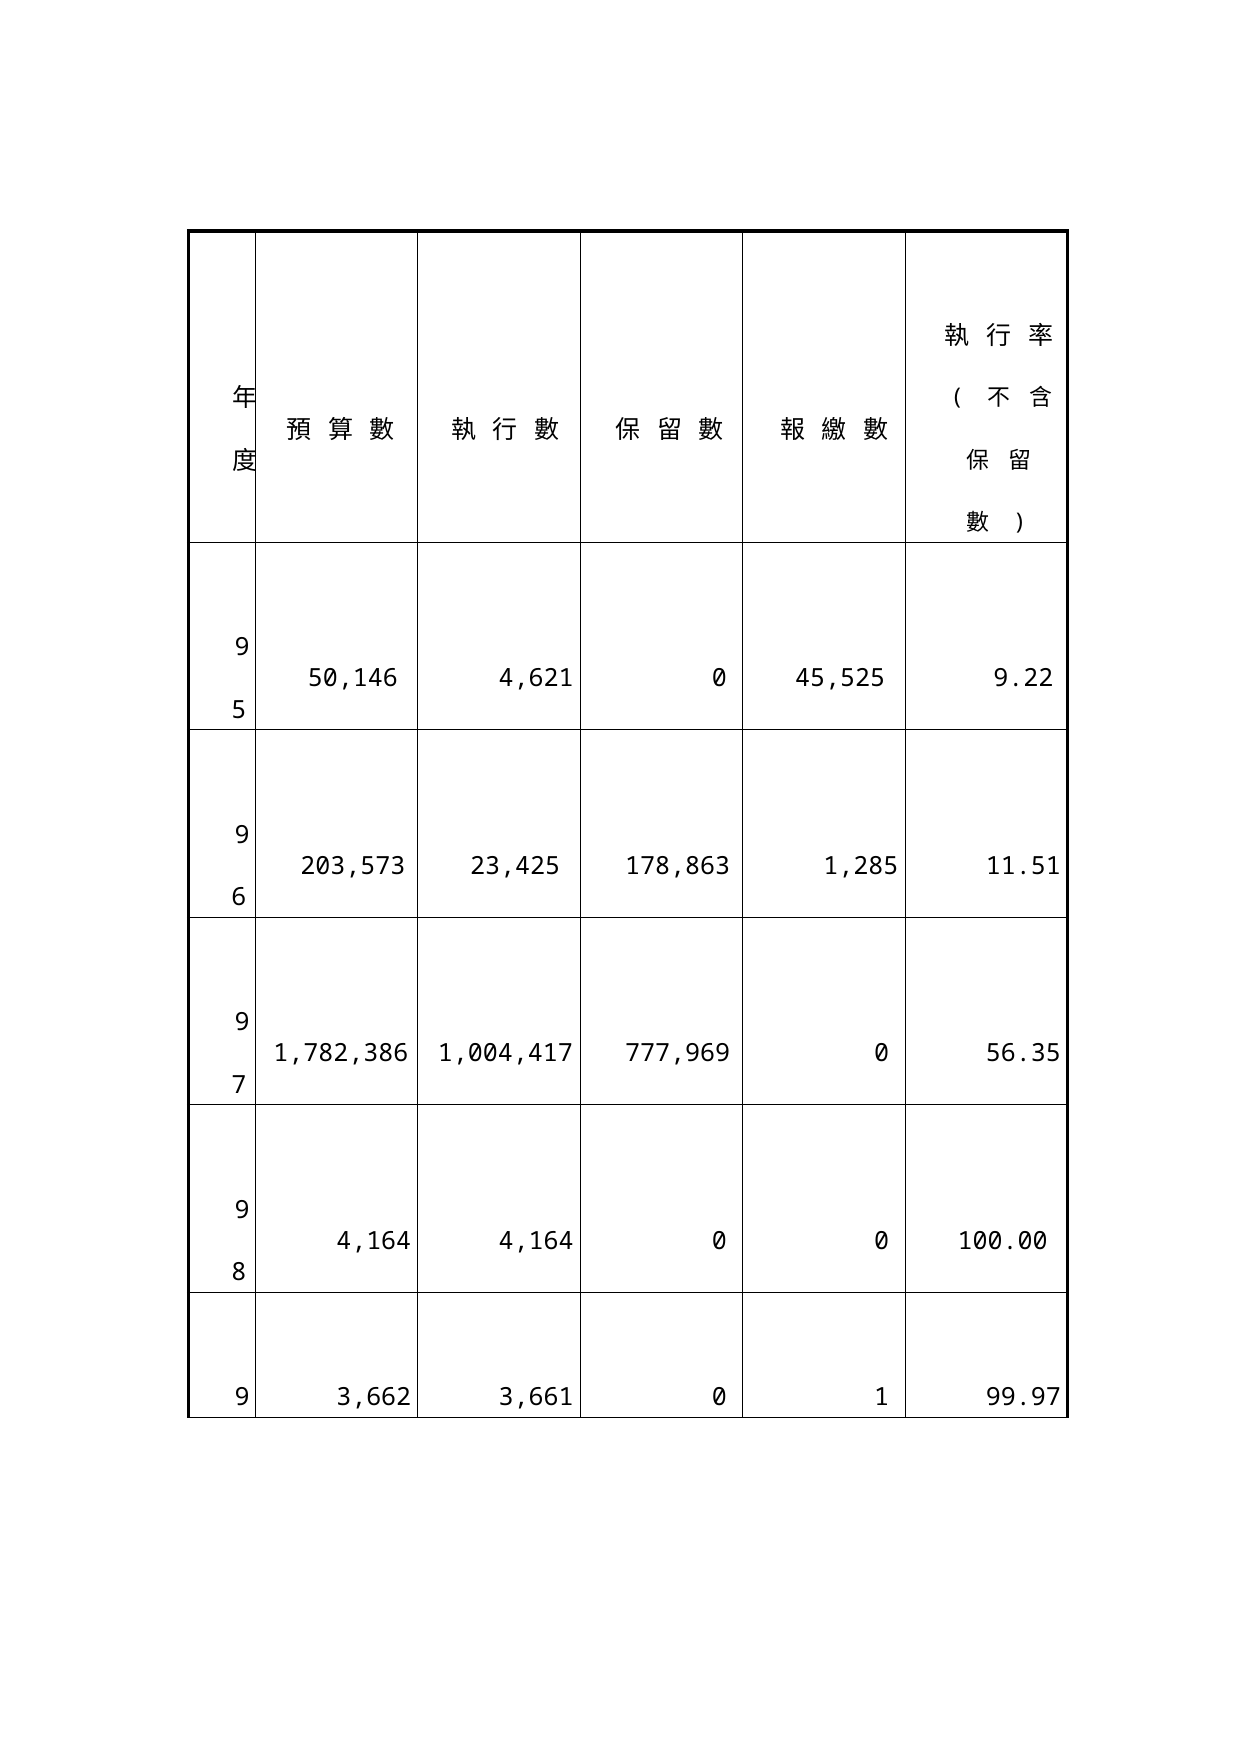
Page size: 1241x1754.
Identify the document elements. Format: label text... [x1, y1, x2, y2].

table_cell 9.22 [906, 543, 1066, 729]
table_cell 11.51 [906, 730, 1066, 917]
table_cell 3,661 [418, 1293, 580, 1417]
table_cell 0 [743, 918, 905, 1104]
table_cell 1,285 [743, 730, 905, 917]
table_cell 96 [190, 730, 255, 917]
table_header 保留數 [581, 233, 742, 542]
table_cell 1 [743, 1293, 905, 1417]
table_cell 99.97 [906, 1293, 1066, 1417]
table_cell 178,863 [581, 730, 742, 917]
table_cell 203,573 [256, 730, 417, 917]
table_cell 56.35 [906, 918, 1066, 1104]
table_cell 9 [190, 1293, 255, 1417]
table_cell 23,425 [418, 730, 580, 917]
table_cell 50,146 [256, 543, 417, 729]
table_cell 4,164 [256, 1105, 417, 1292]
table_cell 95 [190, 543, 255, 729]
table_header 執行數 [418, 233, 580, 542]
table_cell 4,164 [418, 1105, 580, 1292]
table_cell 0 [743, 1105, 905, 1292]
table_cell 1,782,386 [256, 918, 417, 1104]
table_header 執行率(不含保留數) [906, 233, 1066, 542]
table_cell 0 [581, 1105, 742, 1292]
table_cell 0 [581, 1293, 742, 1417]
table_header 報繳數 [743, 233, 905, 542]
table_cell 1,004,417 [418, 918, 580, 1104]
table_header 年度 [190, 233, 255, 542]
table_cell 777,969 [581, 918, 742, 1104]
table_cell 0 [581, 543, 742, 729]
table_cell 98 [190, 1105, 255, 1292]
table_cell 100.00 [906, 1105, 1066, 1292]
table_cell 97 [190, 918, 255, 1104]
table_header 預算數 [256, 233, 417, 542]
table_cell 4,621 [418, 543, 580, 729]
table_cell 45,525 [743, 543, 905, 729]
table_cell 3,662 [256, 1293, 417, 1417]
